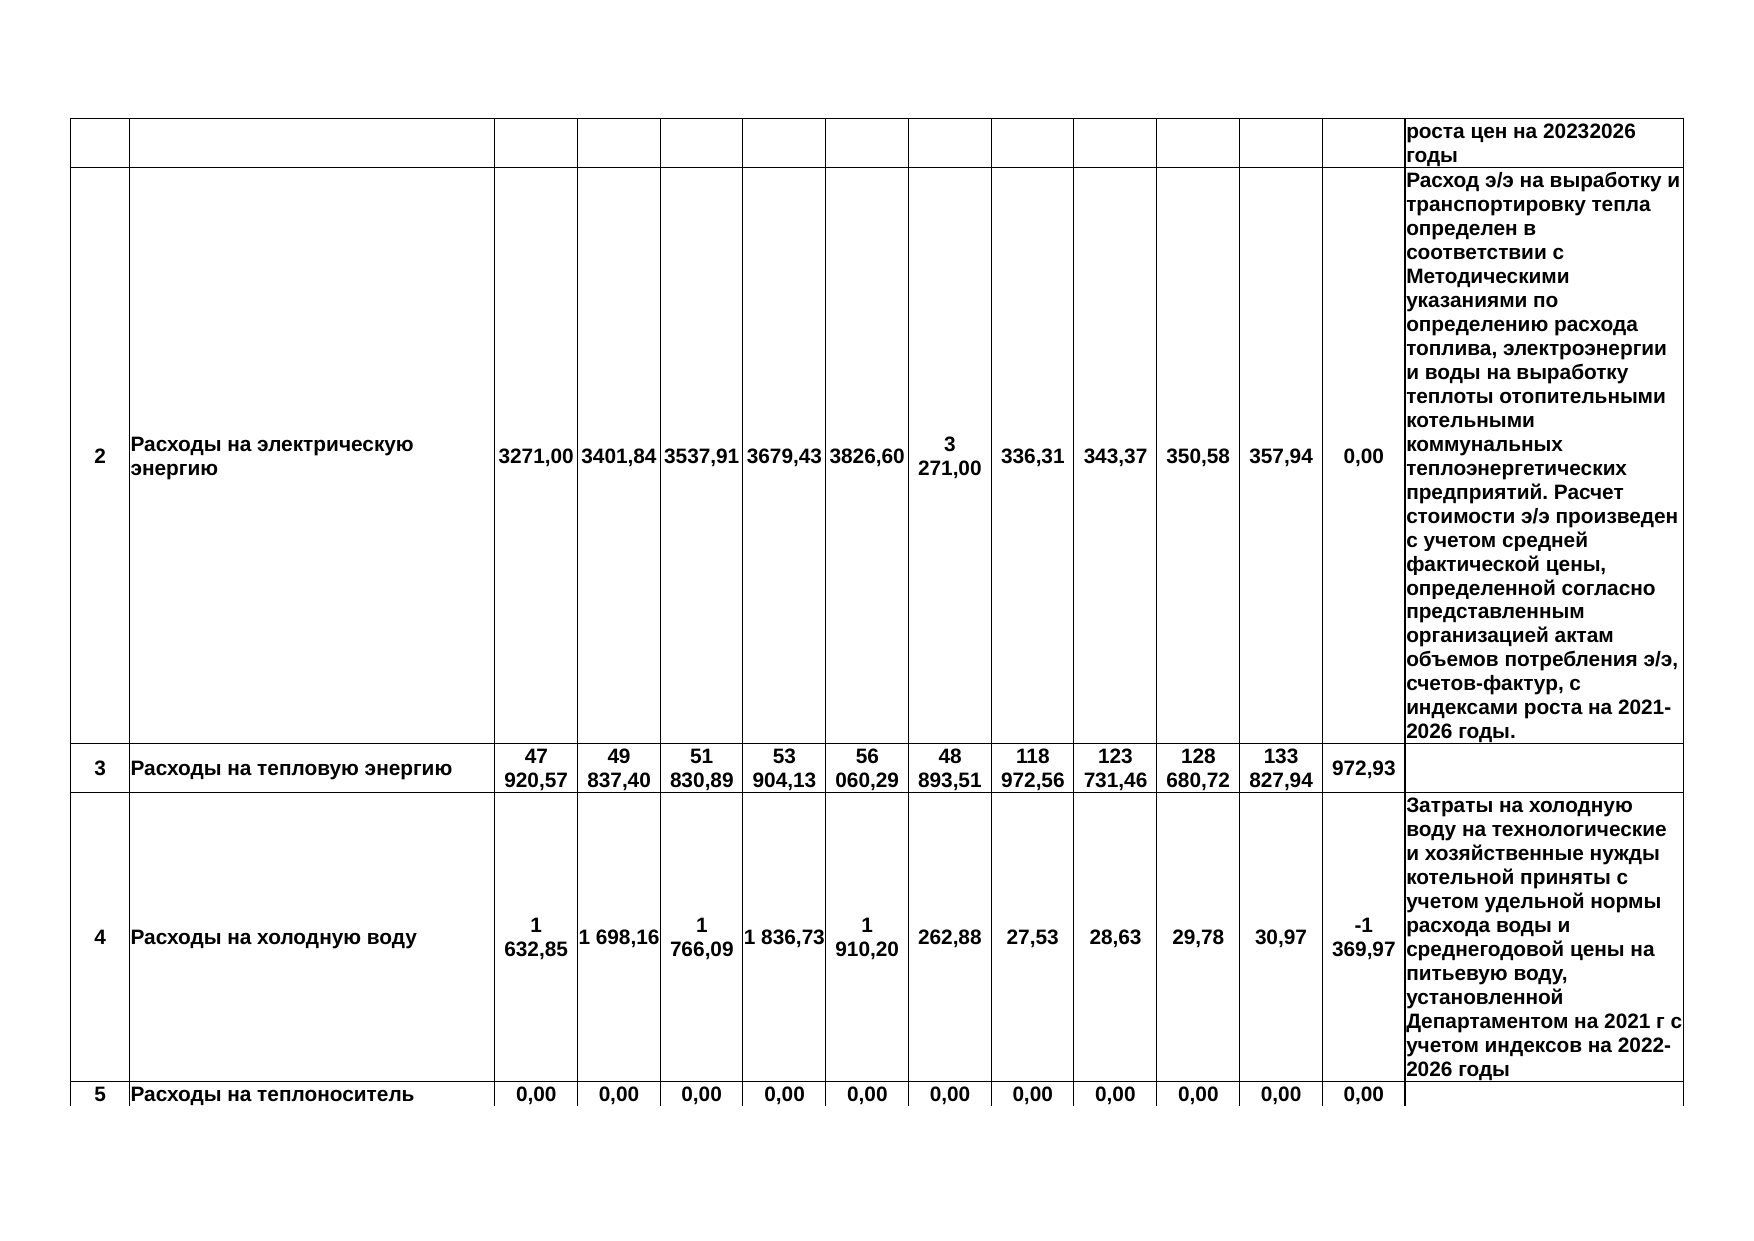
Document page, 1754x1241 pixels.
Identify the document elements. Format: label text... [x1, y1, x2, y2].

table_cell 0,00 [909, 1082, 991, 1106]
table_cell [909, 119, 991, 167]
table_cell 1 632,85 [495, 793, 577, 1081]
table_cell 3679,43 [743, 168, 825, 743]
table_cell 27,53 [992, 793, 1073, 1081]
table_cell 1 698,16 [578, 793, 660, 1081]
table_cell 343,37 [1074, 168, 1156, 743]
table_cell 1 910,20 [826, 793, 908, 1081]
table_cell [1406, 1082, 1683, 1106]
table_cell [661, 119, 742, 167]
table_cell 336,31 [992, 168, 1073, 743]
table_cell [495, 119, 577, 167]
table_cell 0,00 [826, 1082, 908, 1106]
table_cell Затраты на холодную воду на технологические и хозяйственные нужды котельной приняты с учетом удельной нормы расхода воды и среднегодовой цены на питьевую воду, установленной Департаментом на 2021 г с учетом индексов на 2022-2026 годы [1406, 793, 1683, 1081]
table_cell 29,78 [1157, 793, 1239, 1081]
table_cell 28,63 [1074, 793, 1156, 1081]
table_cell 49 837,40 [578, 744, 660, 792]
table_cell [578, 119, 660, 167]
table_cell Расходы на холодную воду [130, 793, 494, 1081]
table_cell 0,00 [661, 1082, 742, 1106]
table_cell 0,00 [495, 1082, 577, 1106]
table_cell Расход э/э на выработку и транспортировку тепла определен в соответствии с Методическими указаниями по определению расхода топлива, электроэнергии и воды на выработку теплоты отопительными котельными коммунальных теплоэнергетических предприятий. Расчет стоимости э/э произведен с учетом средней фактической цены, определенной согласно представленным организацией актам объемов потребления э/э, счетов-фактур, с индексами роста на 2021-2026 годы. [1406, 168, 1683, 743]
table_cell 0,00 [1323, 1082, 1404, 1106]
table_cell 0,00 [1074, 1082, 1156, 1106]
table_cell 1 836,73 [743, 793, 825, 1081]
table_cell 5 [71, 1082, 129, 1106]
table_cell 3537,91 [661, 168, 742, 743]
table_cell 357,94 [1240, 168, 1322, 743]
table_cell 4 [71, 793, 129, 1081]
table_cell [1323, 119, 1404, 167]
table_cell 0,00 [578, 1082, 660, 1106]
table_cell 2 [71, 168, 129, 743]
table_cell 53 904,13 [743, 744, 825, 792]
table_cell 30,97 [1240, 793, 1322, 1081]
table_cell 3271,00 [495, 168, 577, 743]
table_cell -1 369,97 [1323, 793, 1404, 1081]
table_cell [1406, 744, 1683, 792]
table_cell 0,00 [992, 1082, 1073, 1106]
table_cell [71, 119, 129, 167]
table_cell 48 893,51 [909, 744, 991, 792]
table_cell 0,00 [1240, 1082, 1322, 1106]
table_cell 3 271,00 [909, 168, 991, 743]
table_cell Расходы на теплоноситель [130, 1082, 494, 1106]
table_cell Расходы на электрическую энергию [130, 168, 494, 743]
table_cell 3401,84 [578, 168, 660, 743]
table_cell 51 830,89 [661, 744, 742, 792]
table_cell 0,00 [1323, 168, 1404, 743]
table_cell 0,00 [1157, 1082, 1239, 1106]
table_cell 47 920,57 [495, 744, 577, 792]
table_cell 262,88 [909, 793, 991, 1081]
table_cell 123 731,46 [1074, 744, 1156, 792]
table_cell 0,00 [743, 1082, 825, 1106]
table_cell роста цен на 2023­2026 годы [1406, 119, 1683, 167]
table_cell 3826,60 [826, 168, 908, 743]
table_cell 350,58 [1157, 168, 1239, 743]
table_cell [1240, 119, 1322, 167]
table_cell 56 060,29 [826, 744, 908, 792]
table_cell Расходы на тепловую энергию [130, 744, 494, 792]
table_cell 118 972,56 [992, 744, 1073, 792]
table_cell 128 680,72 [1157, 744, 1239, 792]
table_cell 3 [71, 744, 129, 792]
table_cell [130, 119, 494, 167]
table_cell 133 827,94 [1240, 744, 1322, 792]
table_cell 972,93 [1323, 744, 1404, 792]
table_cell [826, 119, 908, 167]
table_cell [1074, 119, 1156, 167]
table_cell [743, 119, 825, 167]
table_cell [992, 119, 1073, 167]
table_cell [1157, 119, 1239, 167]
table_cell 1 766,09 [661, 793, 742, 1081]
